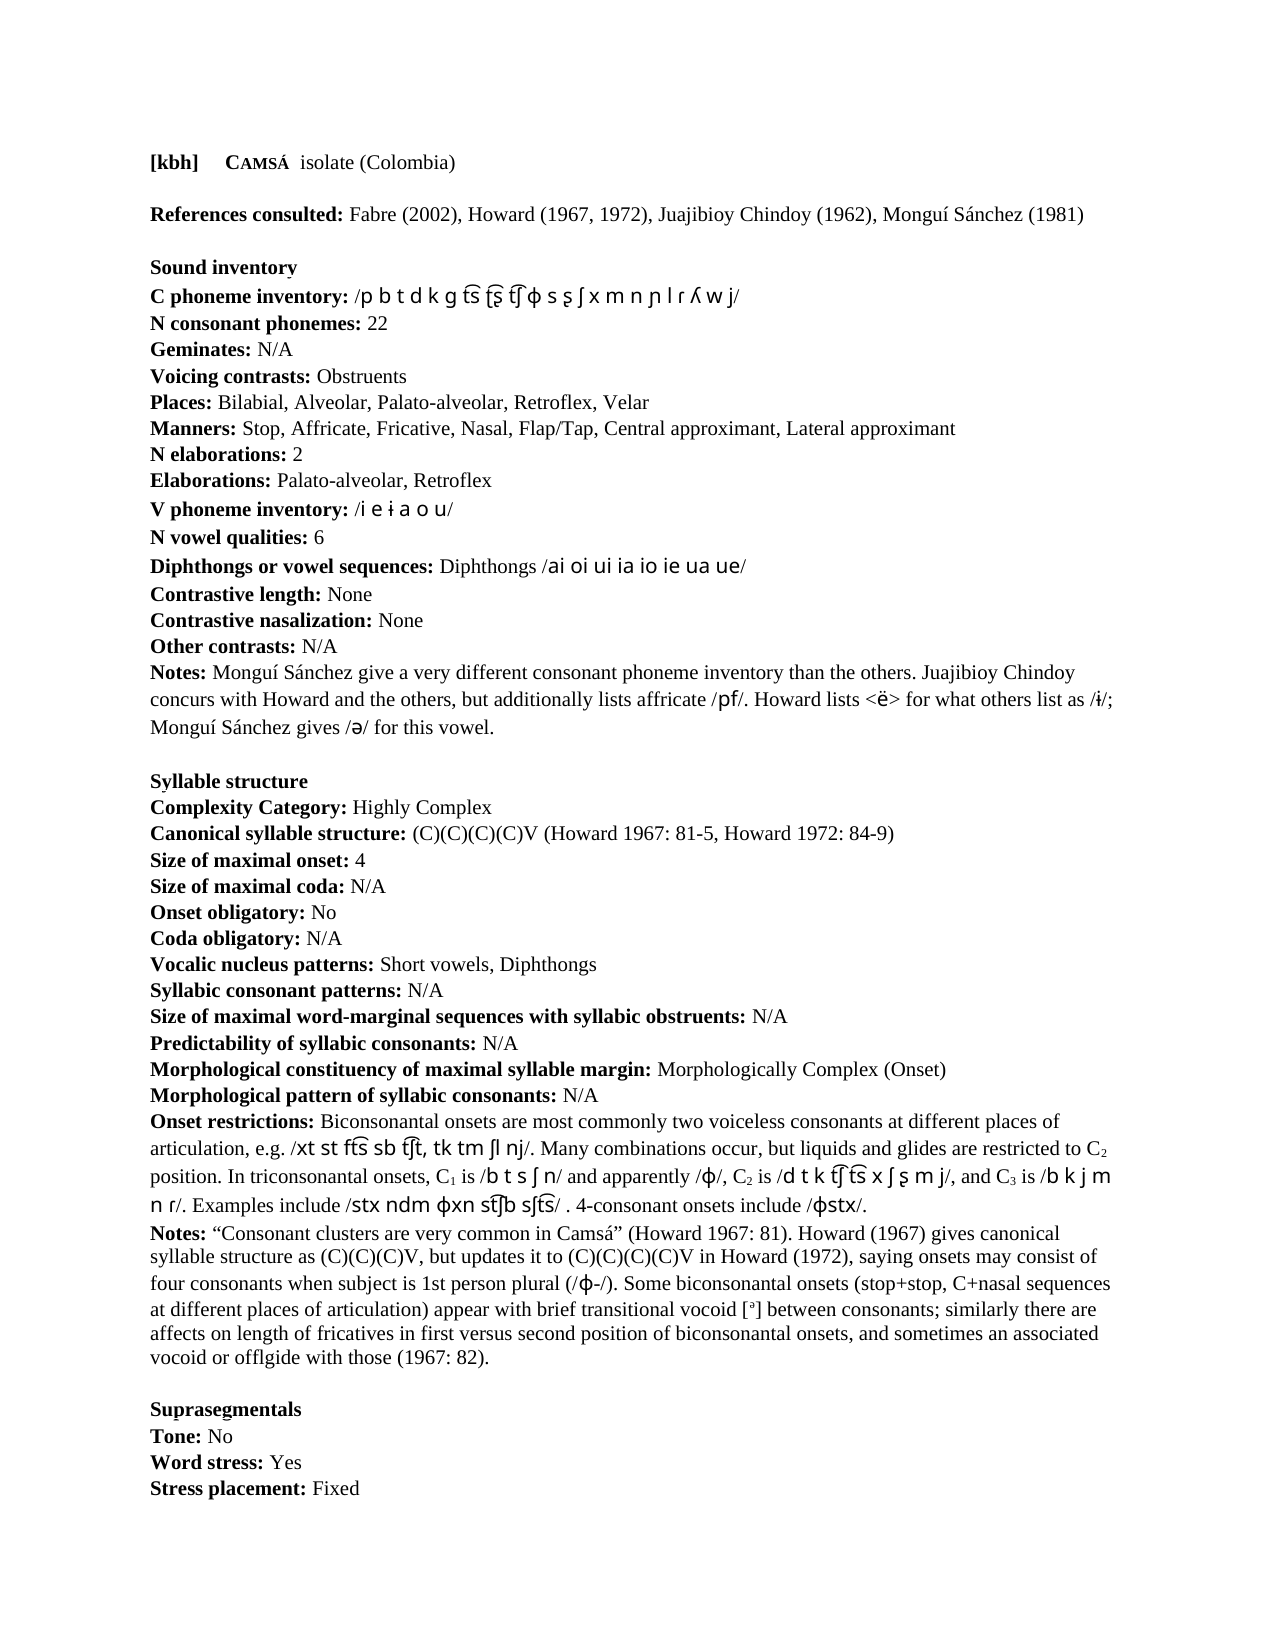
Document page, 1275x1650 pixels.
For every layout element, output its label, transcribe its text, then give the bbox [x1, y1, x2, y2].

text Predictability of syllabic consonants: N/A [150, 1031, 1125, 1054]
text Syllabic consonant patterns: N/A [150, 978, 1125, 1002]
text Contrastive length: None [150, 581, 1125, 606]
text Manners: Stop, Affricate, Fricative, Nasal, Flap/Tap, Central approximant, Lateral approximant [150, 416, 1125, 440]
text Notes: Monguí Sánchez give a very different consonant phoneme inventory than the others. Juajibioy Chindoy concurs with Howard and the others, but additionally lists affricate /pf/. Howard lists <ë> for what others list as /ɨ/; Monguí Sánchez gives /ə/ for this vowel. [150, 660, 1125, 741]
text V phoneme inventory: /i e ɨ a o u/ [150, 494, 1125, 523]
text Diphthongs or vowel sequences: Diphthongs /ai oi ui ia io ie ua ue/ [150, 551, 1125, 579]
text Size of maximal word-marginal sequences with syllabic obstruents: N/A [150, 1004, 1125, 1028]
text [kbh] Camsá isolate (Colombia) [150, 150, 1125, 174]
text Syllable structure [150, 769, 1125, 793]
text Elaborations: Palato-alveolar, Retroflex [150, 468, 1125, 492]
text Canonical syllable structure: (C)(C)(C)(C)V (Howard 1967: 81-5, Howard 1972: 84-9) [150, 821, 1125, 845]
text Morphological pattern of syllabic consonants: N/A [150, 1083, 1125, 1107]
text Other contrasts: N/A [150, 634, 1125, 658]
text Morphological constituency of maximal syllable margin: Morphologically Complex (Onset) [150, 1057, 1125, 1081]
text Geminates: N/A [150, 337, 1125, 361]
text N vowel qualities: 6 [150, 525, 1125, 549]
text Onset obligatory: No [150, 900, 1125, 924]
text N consonant phonemes: 22 [150, 311, 1125, 335]
text Suprasegmentals [150, 1397, 1125, 1421]
text References consulted: Fabre (2002), Howard (1967, 1972), Juajibioy Chindoy (1962), Monguí Sánchez (1981) [150, 202, 1125, 226]
text Vocalic nucleus patterns: Short vowels, Diphthongs [150, 952, 1125, 976]
text C phoneme inventory: /p b t d k ɡ t͡s ʈ͡ʂ t͡ʃ ɸ s ʂ ʃ x m n ɲ l ɾ ʎ w j/ [150, 281, 1125, 309]
text N elaborations: 2 [150, 442, 1125, 466]
text Coda obligatory: N/A [150, 926, 1125, 950]
text Notes: “Consonant clusters are very common in Camsá” (Howard 1967: 81). Howard (1967) gives canonical syllable structure as (C)(C)(C)V, but updates it to (C)(C)(C)(C)V in Howard (1972), saying onsets may consist of four consonants when subject is 1st person plural (/ɸ-/). Some biconsonantal onsets (stop+stop, C+nasal sequences at different places of articulation) appear with brief transitional vocoid [ə] between consonants; similarly there are affects on length of fricatives in first versus second position of biconsonantal onsets, and sometimes an associated vocoid or offlgide with those (1967: 82). [150, 1220, 1125, 1369]
text Places: Bilabial, Alveolar, Palato-alveolar, Retroflex, Velar [150, 390, 1125, 414]
text Complexity Category: Highly Complex [150, 795, 1125, 819]
text Sound inventory [150, 254, 1125, 279]
text Voicing contrasts: Obstruents [150, 363, 1125, 388]
text Tone: No [150, 1423, 1125, 1448]
text Contrastive nasalization: None [150, 608, 1125, 632]
text Onset restrictions: Biconsonantal onsets are most commonly two voiceless consonants at different places of articulation, e.g. /xt st ft͡s sb t͡ʃt, tk tm ʃl nj/. Many combinations occur, but liquids and glides are restricted to C2 position. In triconsonantal onsets, C1 is /b t s ʃ n/ and apparently /ɸ/, C2 is /d t k t͡ʃ t͡s x ʃ ʂ m j/, and C3 is /b k j m n ɾ/. Examples include /stx ndm ɸxn st͡ʃb sʃt͡s/ . 4-consonant onsets include /ɸstx/. [150, 1109, 1125, 1218]
text Stress placement: Fixed [150, 1476, 1125, 1500]
text Size of maximal coda: N/A [150, 874, 1125, 898]
text Word stress: Yes [150, 1450, 1125, 1474]
text Size of maximal onset: 4 [150, 847, 1125, 872]
